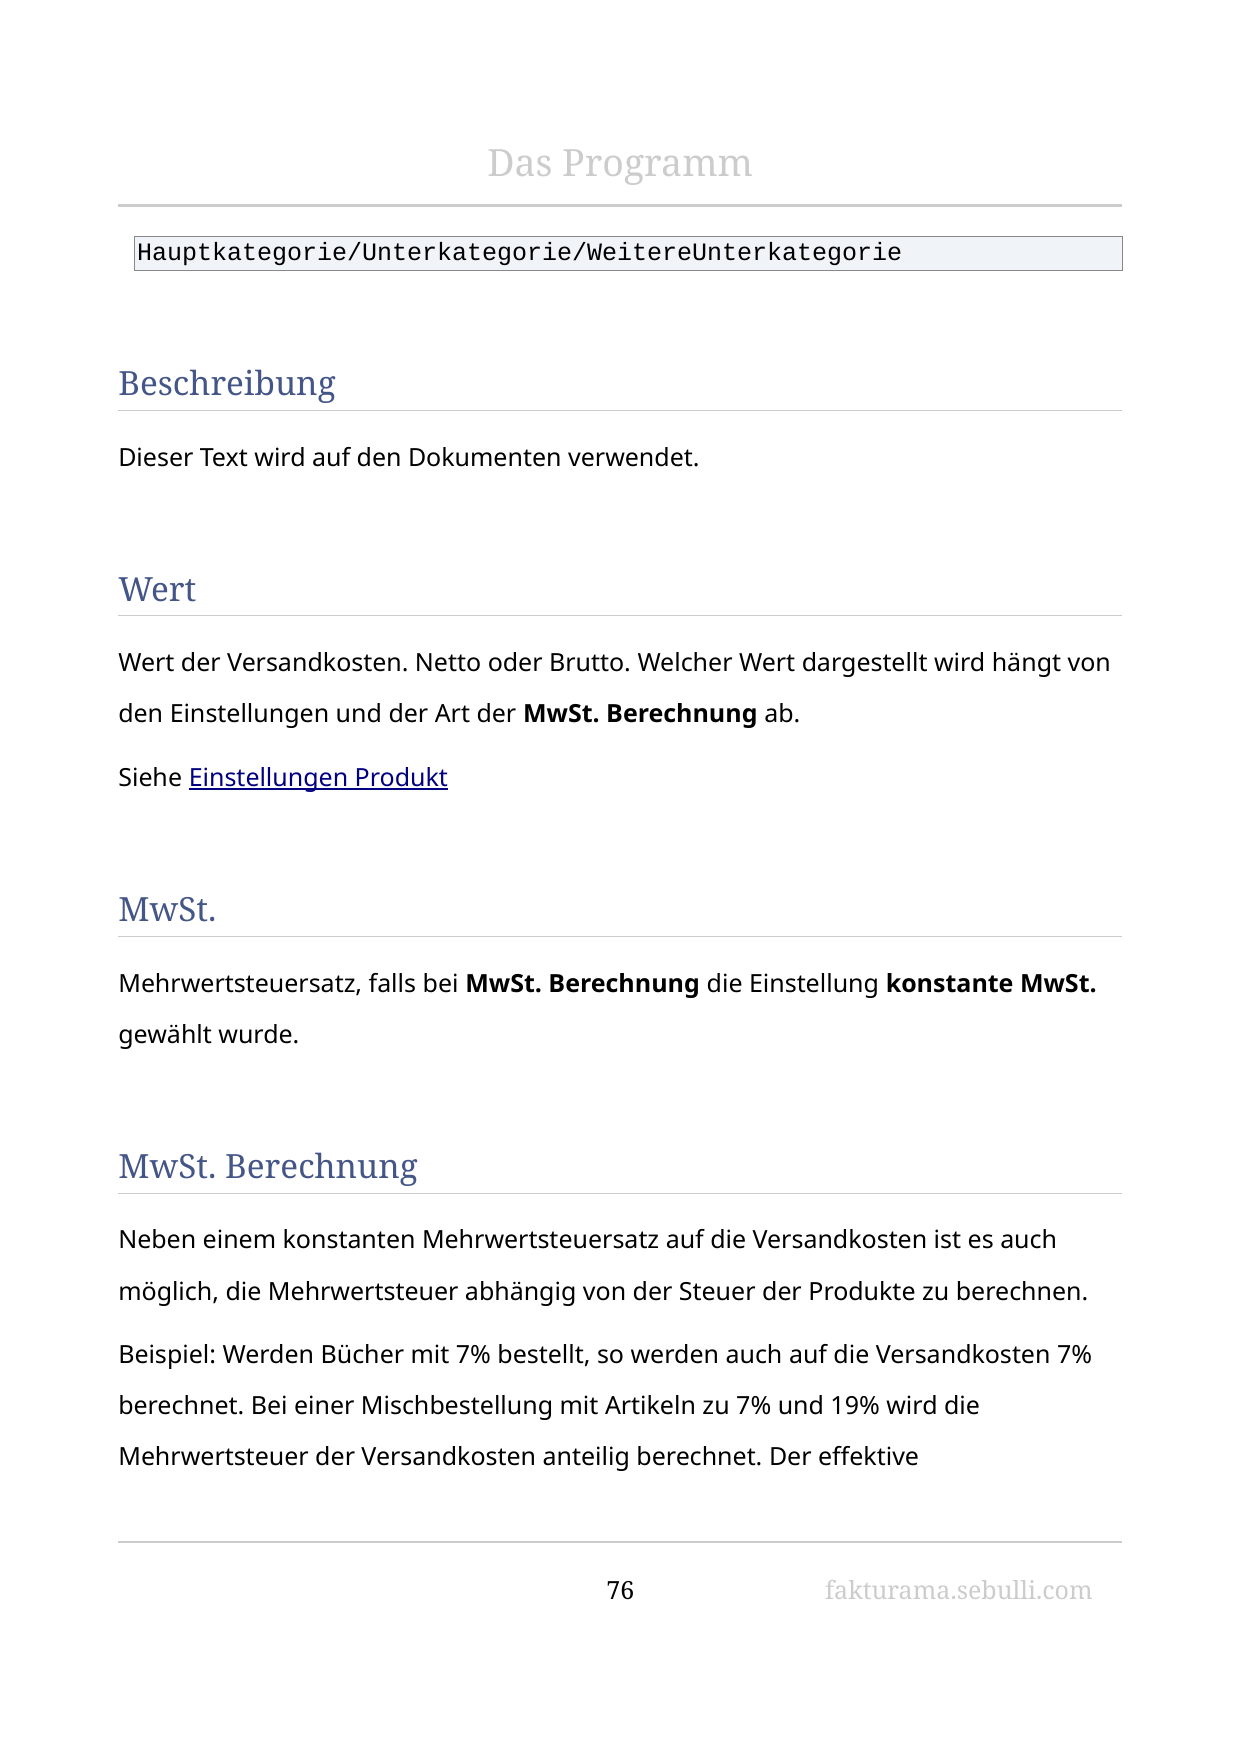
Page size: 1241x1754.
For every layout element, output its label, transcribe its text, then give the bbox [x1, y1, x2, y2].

text Mehrwertsteuersatz, falls bei MwSt. Berechnung die Einstellung konstante MwSt. gewählt wurde. [118, 965, 1122, 1051]
subtitle Wert [118, 565, 1122, 615]
text Beispiel: Werden Bücher mit 7% bestellt, so werden auch auf die Versandkosten 7% berechnet. Bei einer Mischbestellung mit Artikeln zu 7% und 19% wird die Mehrwertsteuer der Versandkosten anteilig berechnet. Der effektive [118, 1337, 1122, 1473]
text Wert der Versandkosten. Netto oder Brutto. Welcher Wert dargestellt wird hängt von den Einstellungen und der Art der MwSt. Berechnung ab. [118, 645, 1122, 730]
text Dieser Text wird auf den Dokumenten verwendet. [118, 439, 1122, 473]
subtitle Beschreibung [118, 360, 1122, 410]
text Neben einem konstanten Mehrwertsteuersatz auf die Versandkosten ist es auch möglich, die Mehrwertsteuer abhängig von der Steuer der Produkte zu berechnen. [118, 1222, 1122, 1307]
text Hauptkategorie/Unterkategorie/WeitereUnterkategorie [135, 237, 1122, 270]
text Siehe Einstellungen Produkt [118, 760, 1122, 794]
subtitle MwSt. Berechnung [118, 1142, 1122, 1193]
subtitle MwSt. [118, 886, 1122, 936]
